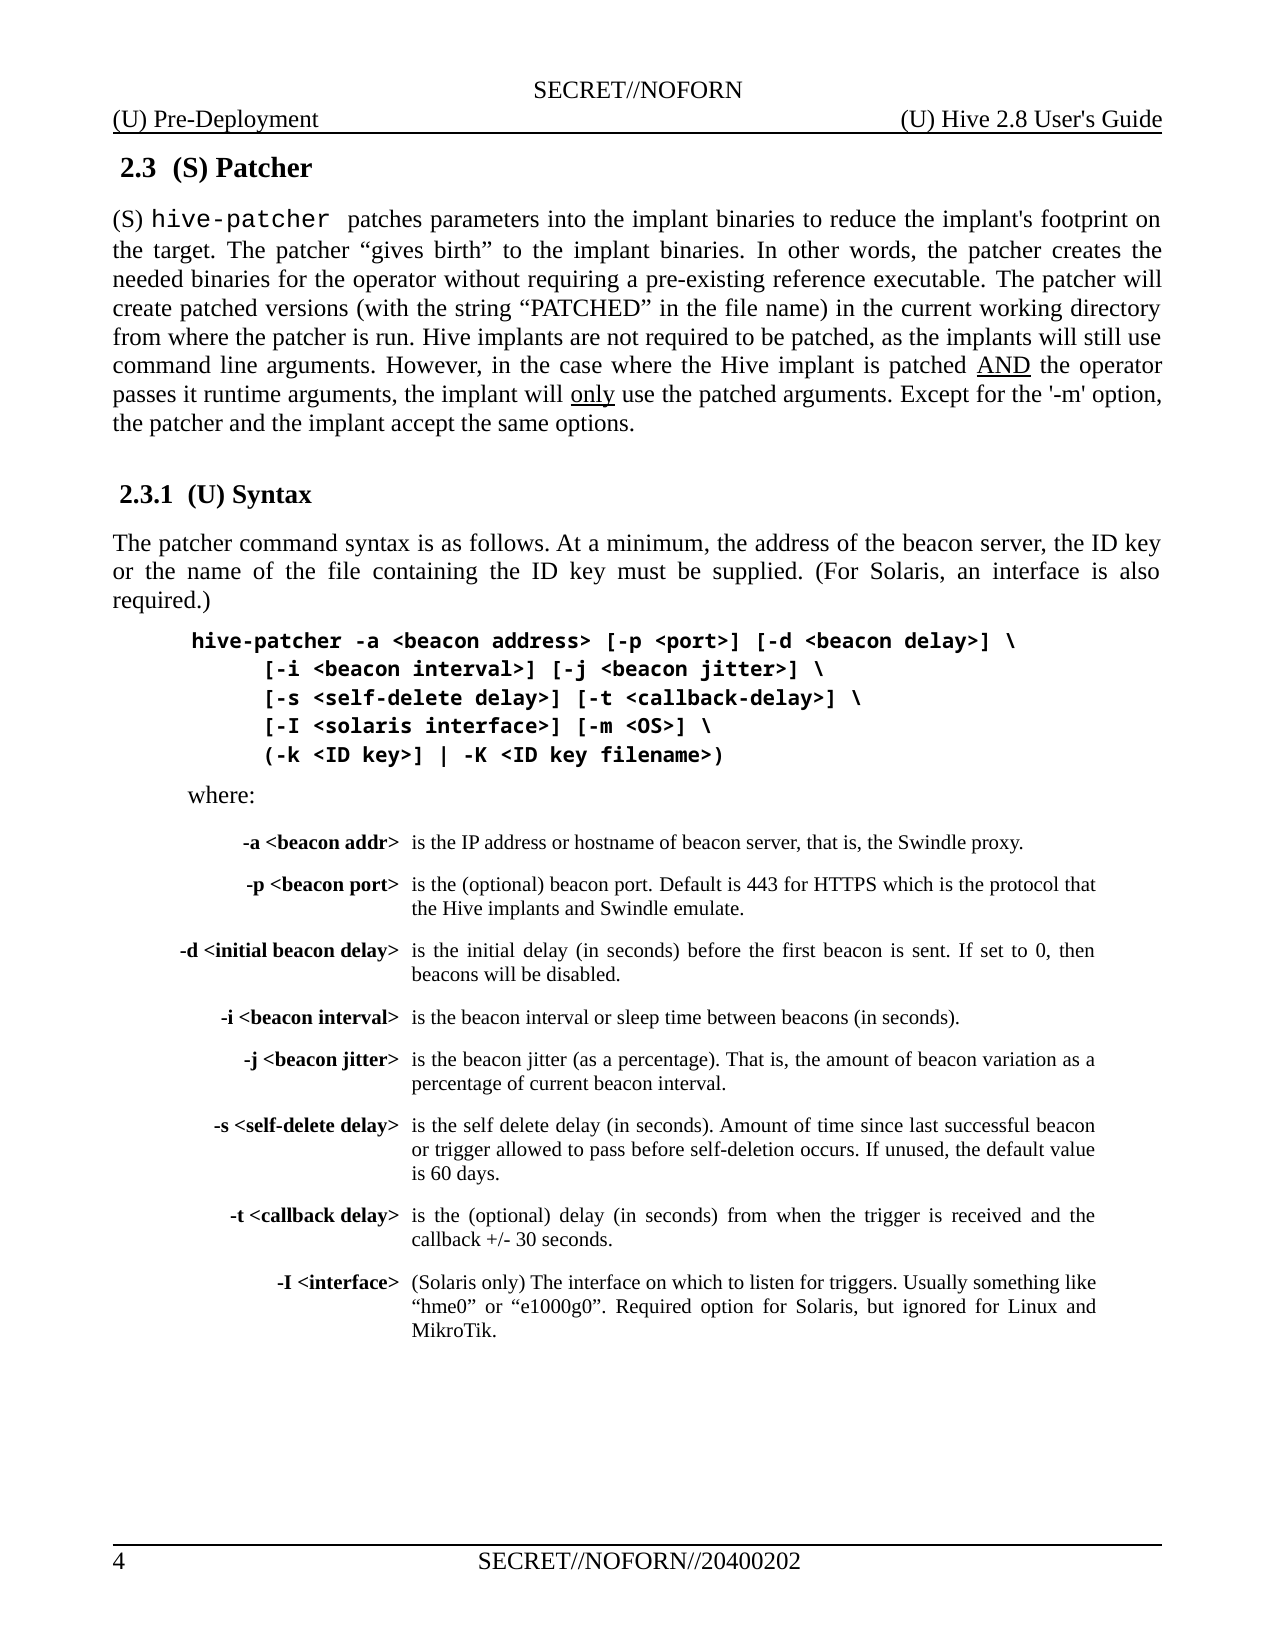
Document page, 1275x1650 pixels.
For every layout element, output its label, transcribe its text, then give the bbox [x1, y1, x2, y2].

table_cell is the beacon jitter (as a percentage). That is, the amount of beacon variation as a percentage of current beacon interval. [405, 1038, 1103, 1104]
table_cell is the self delete delay (in seconds). Amount of time since last successful beacon or trigger allowed to pass before self-deletion occurs. If unused, the default value is 60 days. [405, 1104, 1103, 1194]
subtitle (U) Syntax [112, 478, 1162, 510]
subtitle (S) Patcher [112, 150, 1162, 183]
table_cell is the initial delay (in seconds) before the first beacon is sent. If set to 0, then beacons will be disabled. [405, 929, 1103, 996]
text [-s <self-delete delay>] [-t <callback-delay>] \ [142, 683, 1132, 711]
table_cell -I <interface> [171, 1261, 405, 1351]
table_cell -s <self-delete delay> [171, 1104, 405, 1194]
table_cell is the beacon interval or sleep time between beacons (in seconds). [405, 996, 1103, 1038]
text The patcher command syntax is as follows. At a minimum, the address of the beacon server, the ID key or the name of the file containing the ID key must be supplied. (For Solaris, an interface is also required.) [112, 528, 1162, 614]
table_header is the IP address or hostname of beacon server, that is, the Swindle proxy. [405, 821, 1103, 863]
text where: [112, 780, 1162, 809]
text [-I <solaris interface>] [-m <OS>] \ [142, 711, 1132, 740]
table_cell (Solaris only) The interface on which to listen for triggers. Usually something like “hme0” or “e1000g0”. Required option for Solaris, but ignored for Linux and MikroTik. [405, 1261, 1103, 1351]
text (-k <ID key>] | -K <ID key filename>) [142, 740, 1132, 768]
text (S) hive-patcher patches parameters into the implant binaries to reduce the implant's footprint on the target. The patcher “gives birth” to the implant binaries. In other words, the patcher creates the needed binaries for the operator without requiring a pre-existing reference executable. The patcher will create patched versions (with the string “PATCHED” in the file name) in the current working directory from where the patcher is run. Hive implants are not required to be patched, as the implants will still use command line arguments. However, in the case where the Hive implant is patched AND the operator passes it runtime arguments, the implant will only use the patched arguments. Except for the '-m' option, the patcher and the implant accept the same options. [112, 204, 1162, 437]
table_header -a <beacon addr> [171, 821, 405, 863]
table_cell -j <beacon jitter> [171, 1038, 405, 1104]
table_cell -i <beacon interval> [171, 996, 405, 1038]
table_cell -d <initial beacon delay> [171, 929, 405, 996]
table_cell -t <callback delay> [171, 1194, 405, 1261]
text [-i <beacon interval>] [-j <beacon jitter>] \ [142, 654, 1132, 683]
text hive-patcher -a <beacon address> [-p <port>] [-d <beacon delay>] \ [142, 626, 1132, 654]
table_cell is the (optional) beacon port. Default is 443 for HTTPS which is the protocol that the Hive implants and Swindle emulate. [405, 863, 1103, 929]
table_cell is the (optional) delay (in seconds) from when the trigger is received and the callback +/- 30 seconds. [405, 1194, 1103, 1261]
table_cell -p <beacon port> [171, 863, 405, 929]
